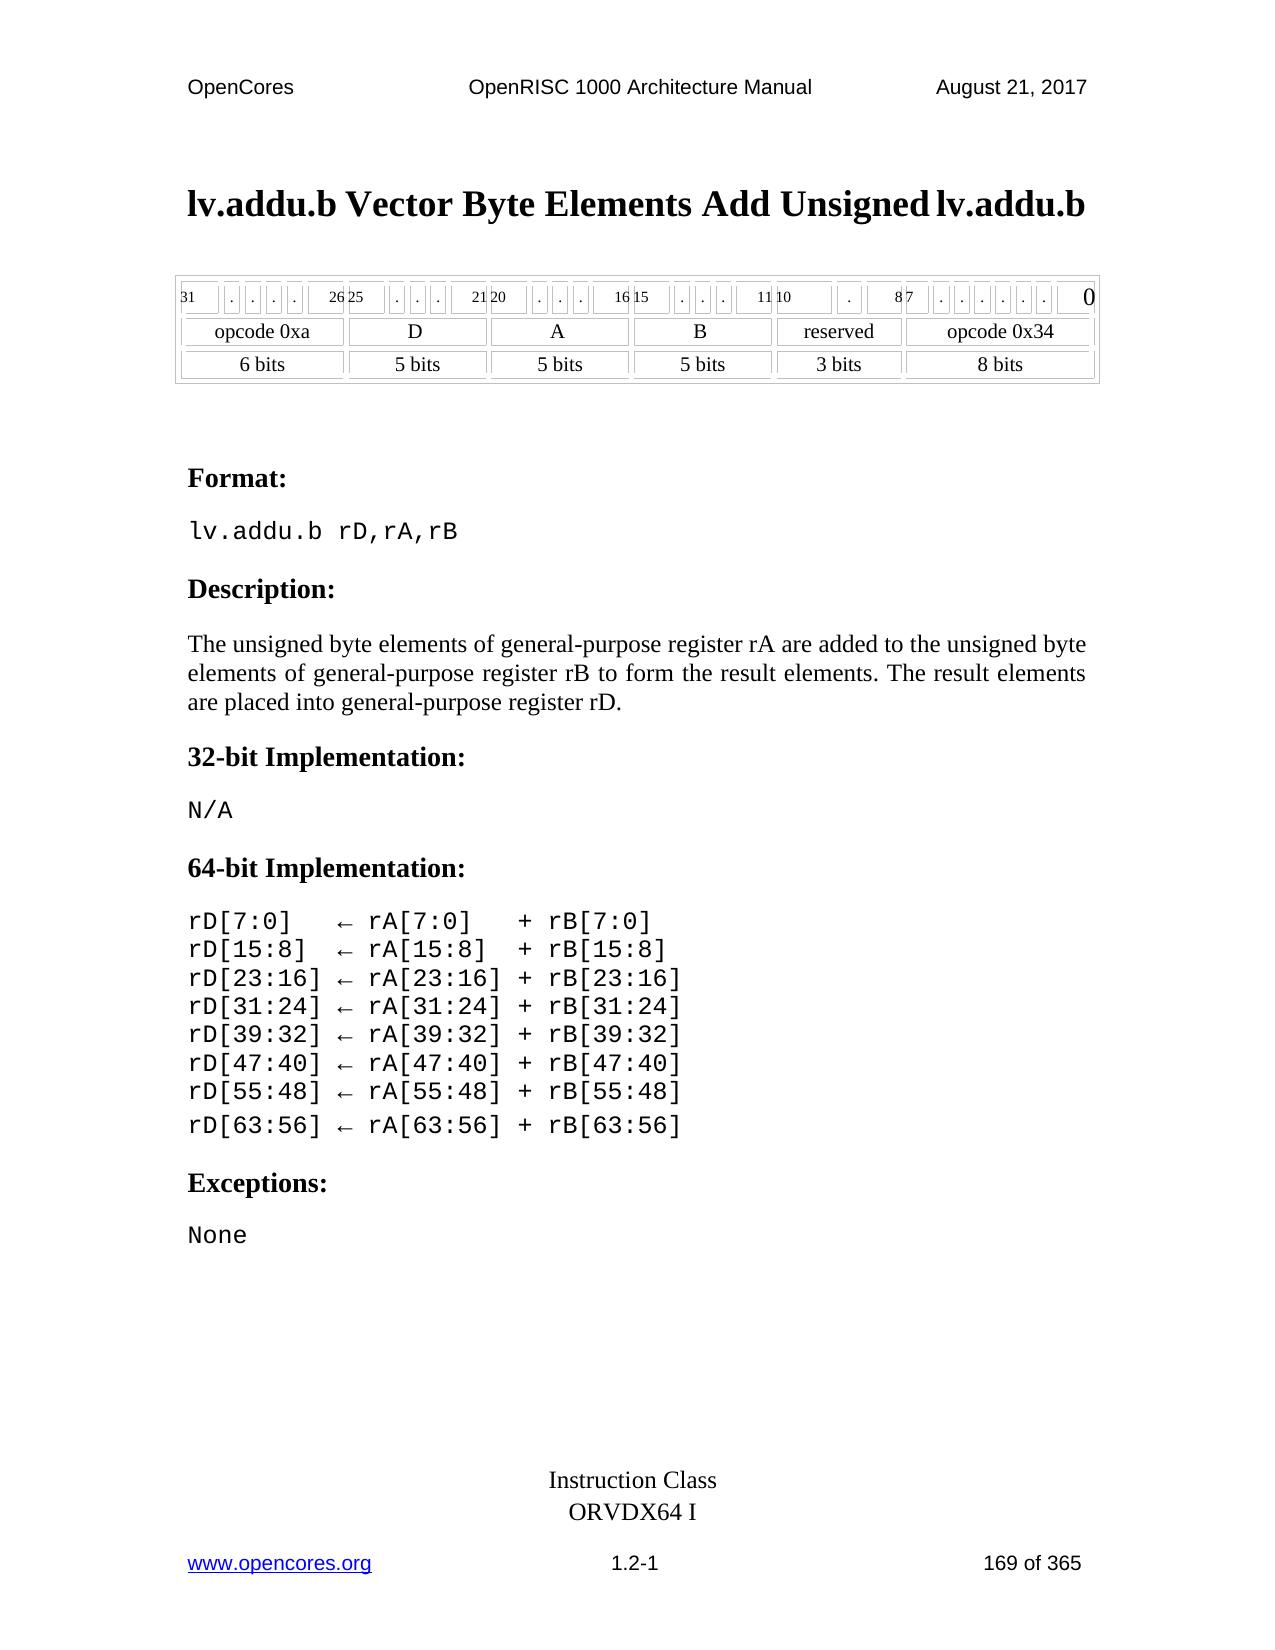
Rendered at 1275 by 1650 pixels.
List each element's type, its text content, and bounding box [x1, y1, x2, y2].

text The unsigned byte elements of general-purpose register rA are added to the unsigned byte elements of general-purpose register rB to form the result elements. The result elements are placed into general-purpose register rD. [187, 629, 1087, 715]
text lv.addu.b rD,rA,rB [187, 518, 1087, 547]
text N/A [187, 798, 1087, 826]
text 32-bit Implementation: [187, 740, 1087, 773]
text Description: [187, 572, 1087, 604]
text rD[7:0] ← rA[7:0] + rB[7:0] rD[15:8] ← rA[15:8] + rB[15:8] rD[23:16] ← rA[23:16] + rB[23:16] rD[31:24] ← rA[31:24] + rB[31:24] rD[39:32] ← rA[39:32] + rB[39:32] rD[47:40] ← rA[47:40] + rB[47:40] rD[55:48] ← rA[55:48] + rB[55:48] rD[63:56] ← rA[63:56] + rB[63:56] [187, 908, 1087, 1141]
text Format: [187, 461, 1087, 493]
text Exceptions: [187, 1166, 1087, 1198]
text None [187, 1223, 1087, 1251]
text 64-bit Implementation: [187, 851, 1087, 883]
